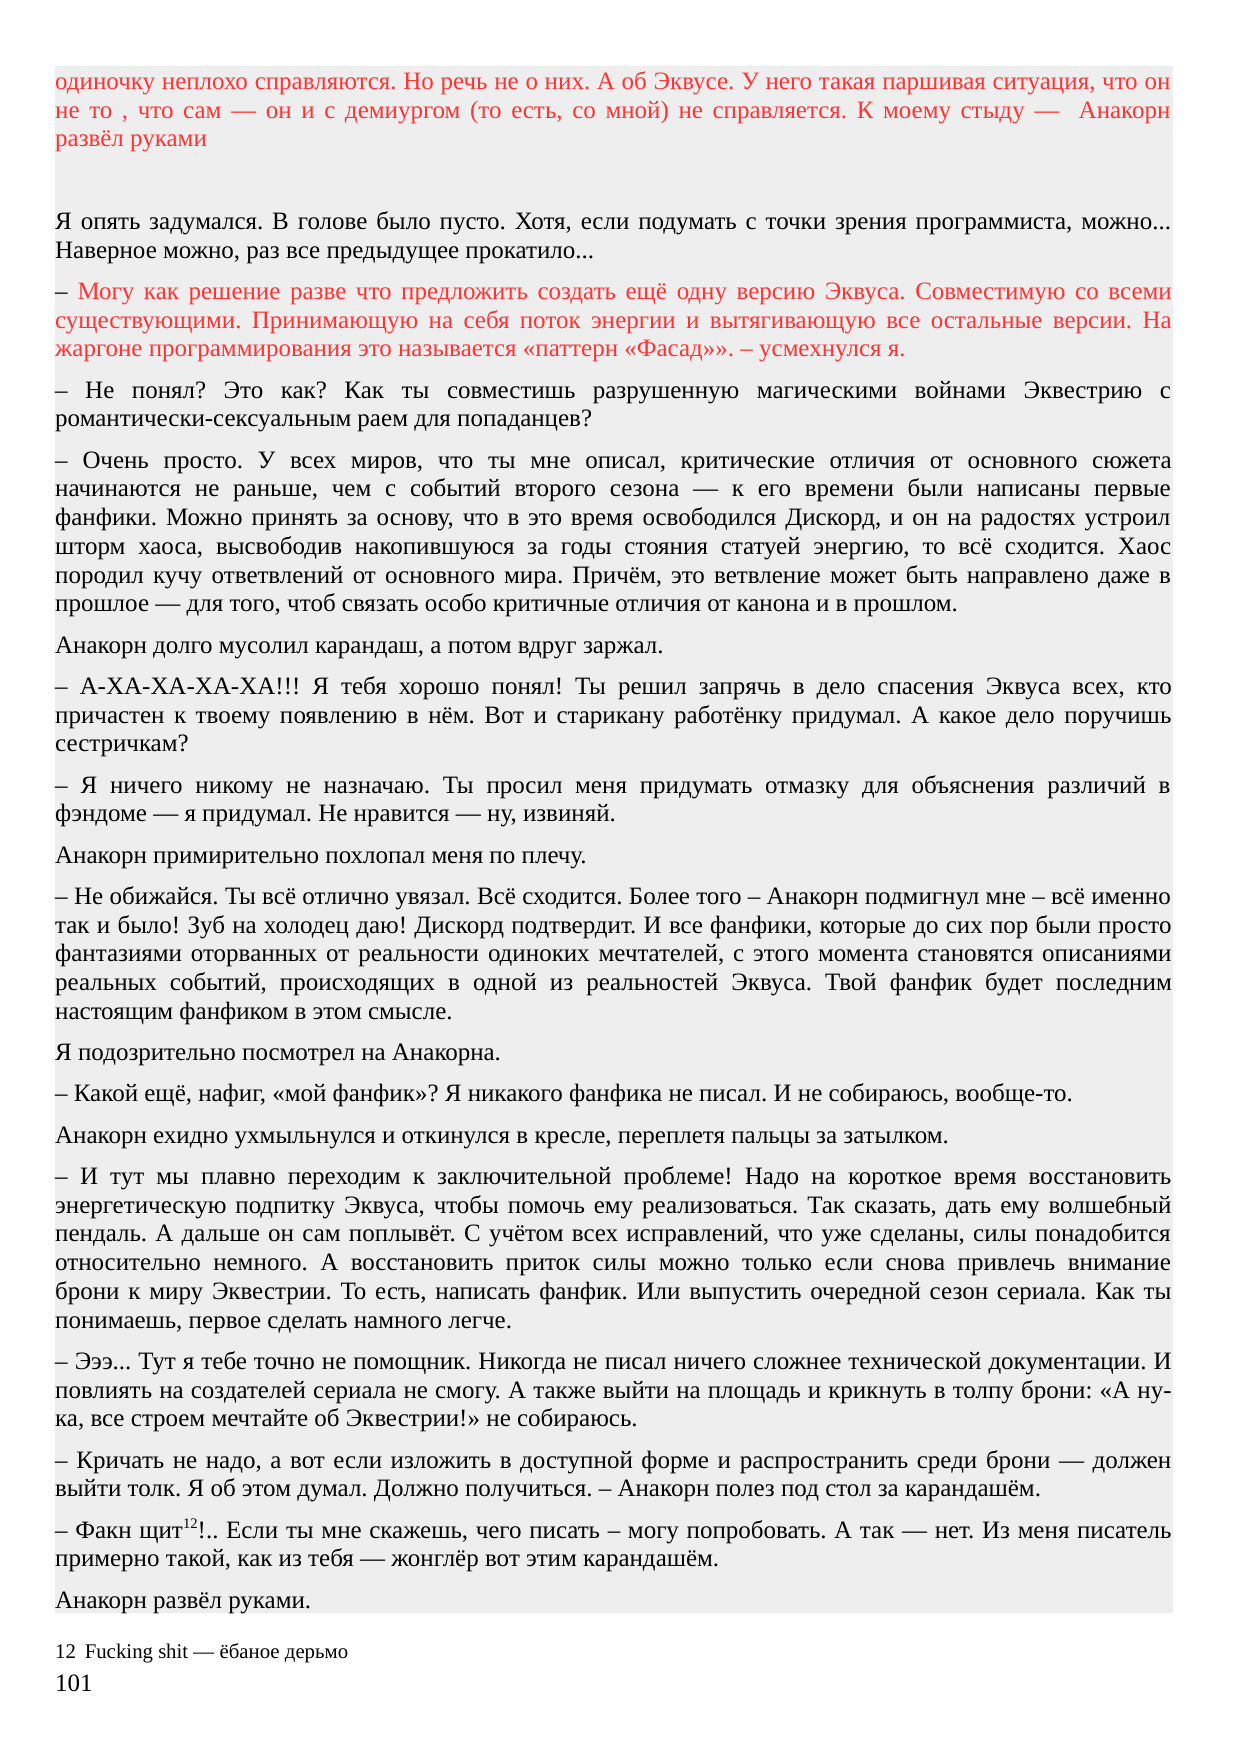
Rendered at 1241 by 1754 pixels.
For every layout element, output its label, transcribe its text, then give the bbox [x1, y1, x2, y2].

text – Я ничего никому не назначаю. Ты просил меня придумать отмазку для объяснения различий в фэндоме — я придумал. Не нравится — ну, извиняй. [55, 770, 1173, 827]
text Анакорн ехидно ухмыльнулся и откинулся в кресле, переплетя пальцы за затылком. [55, 1120, 1173, 1148]
text Я подозрительно посмотрел на Анакорна. [55, 1037, 1173, 1066]
text – Кричать не надо, а вот если изложить в доступной форме и распространить среди брони — должен выйти толк. Я об этом думал. Должно получиться. – Анакорн полез под стол за карандашём. [55, 1445, 1173, 1502]
text – Могу как решение разве что предложить создать ещё одну версию Эквуса. Совместимую со всеми существующими. Принимающую на себя поток энергии и вытягивающую все остальные версии. На жаргоне программирования это называется «паттерн «Фасад»». – усмехнулся я. [55, 276, 1173, 362]
text Анакорн развёл руками. [55, 1585, 1173, 1613]
text – Эээ... Тут я тебе точно не помощник. Никогда не писал ничего сложнее технической документации. И повлиять на создателей сериала не смогу. А также выйти на площадь и крикнуть в толпу брони: «А ну-ка, все строем мечтайте об Эквестрии!» не собираюсь. [55, 1346, 1173, 1432]
text – Не понял? Это как? Как ты совместишь разрушенную магическими войнами Эквестрию с романтически-сексуальным раем для попаданцев? [55, 375, 1173, 432]
text Анакорн примирительно похлопал меня по плечу. [55, 840, 1173, 868]
text Fucking shit — ёбаное дерьмо [55, 1639, 1173, 1663]
text – А-ХА-ХА-ХА-ХА!!! Я тебя хорошо понял! Ты решил запрячь в дело спасения Эквуса всех, кто причастен к твоему появлению в нём. Вот и старикану работёнку придумал. А какое дело поручишь сестричкам? [55, 671, 1173, 757]
text – И тут мы плавно переходим к заключительной проблеме! Надо на короткое время восстановить энергетическую подпитку Эквуса, чтобы помочь ему реализоваться. Так сказать, дать ему волшебный пендаль. А дальше он сам поплывёт. С учётом всех исправлений, что уже сделаны, силы понадобится относительно немного. А восстановить приток силы можно только если снова привлечь внимание брони к миру Эквестрии. То есть, написать фанфик. Или выпустить очередной сезон сериала. Как ты понимаешь, первое сделать намного легче. [55, 1161, 1173, 1333]
text одиночку неплохо справляются. Но речь не о них. А об Эквусе. У него такая паршивая ситуация, что он не то , что сам — он и с демиургом (то есть, со мной) не справляется. К моему стыду — Анакорн развёл руками [55, 66, 1173, 152]
text – Очень просто. У всех миров, что ты мне описал, критические отличия от основного сюжета начинаются не раньше, чем с событий второго сезона — к его времени были написаны первые фанфики. Можно принять за основу, что в это время освободился Дискорд, и он на радостях устроил шторм хаоса, высвободив накопившуюся за годы стояния статуей энергию, то всё сходится. Хаос породил кучу ответвлений от основного мира. Причём, это ветвление может быть направлено даже в прошлое — для того, чтоб связать особо критичные отличия от канона и в прошлом. [55, 445, 1173, 617]
text Анакорн долго мусолил карандаш, а потом вдруг заржал. [55, 630, 1173, 658]
text – Факн щит!.. Если ты мне скажешь, чего писать – могу попробовать. А так — нет. Из меня писатель примерно такой, как из тебя — жонглёр вот этим карандашём. [55, 1515, 1173, 1572]
text – Какой ещё, нафиг, «мой фанфик»? Я никакого фанфика не писал. И не собираюсь, вообще-то. [55, 1078, 1173, 1107]
text Я опять задумался. В голове было пусто. Хотя, если подумать с точки зрения программиста, можно... Наверное можно, раз все предыдущее прокатило... [55, 206, 1173, 263]
text – Не обижайся. Ты всё отлично увязал. Всё сходится. Более того – Анакорн подмигнул мне – всё именно так и было! Зуб на холодец даю! Дискорд подтвердит. И все фанфики, которые до сих пор были просто фантазиями оторванных от реальности одиноких мечтателей, с этого момента становятся описаниями реальных событий, происходящих в одной из реальностей Эквуса. Твой фанфик будет последним настоящим фанфиком в этом смысле. [55, 881, 1173, 1025]
